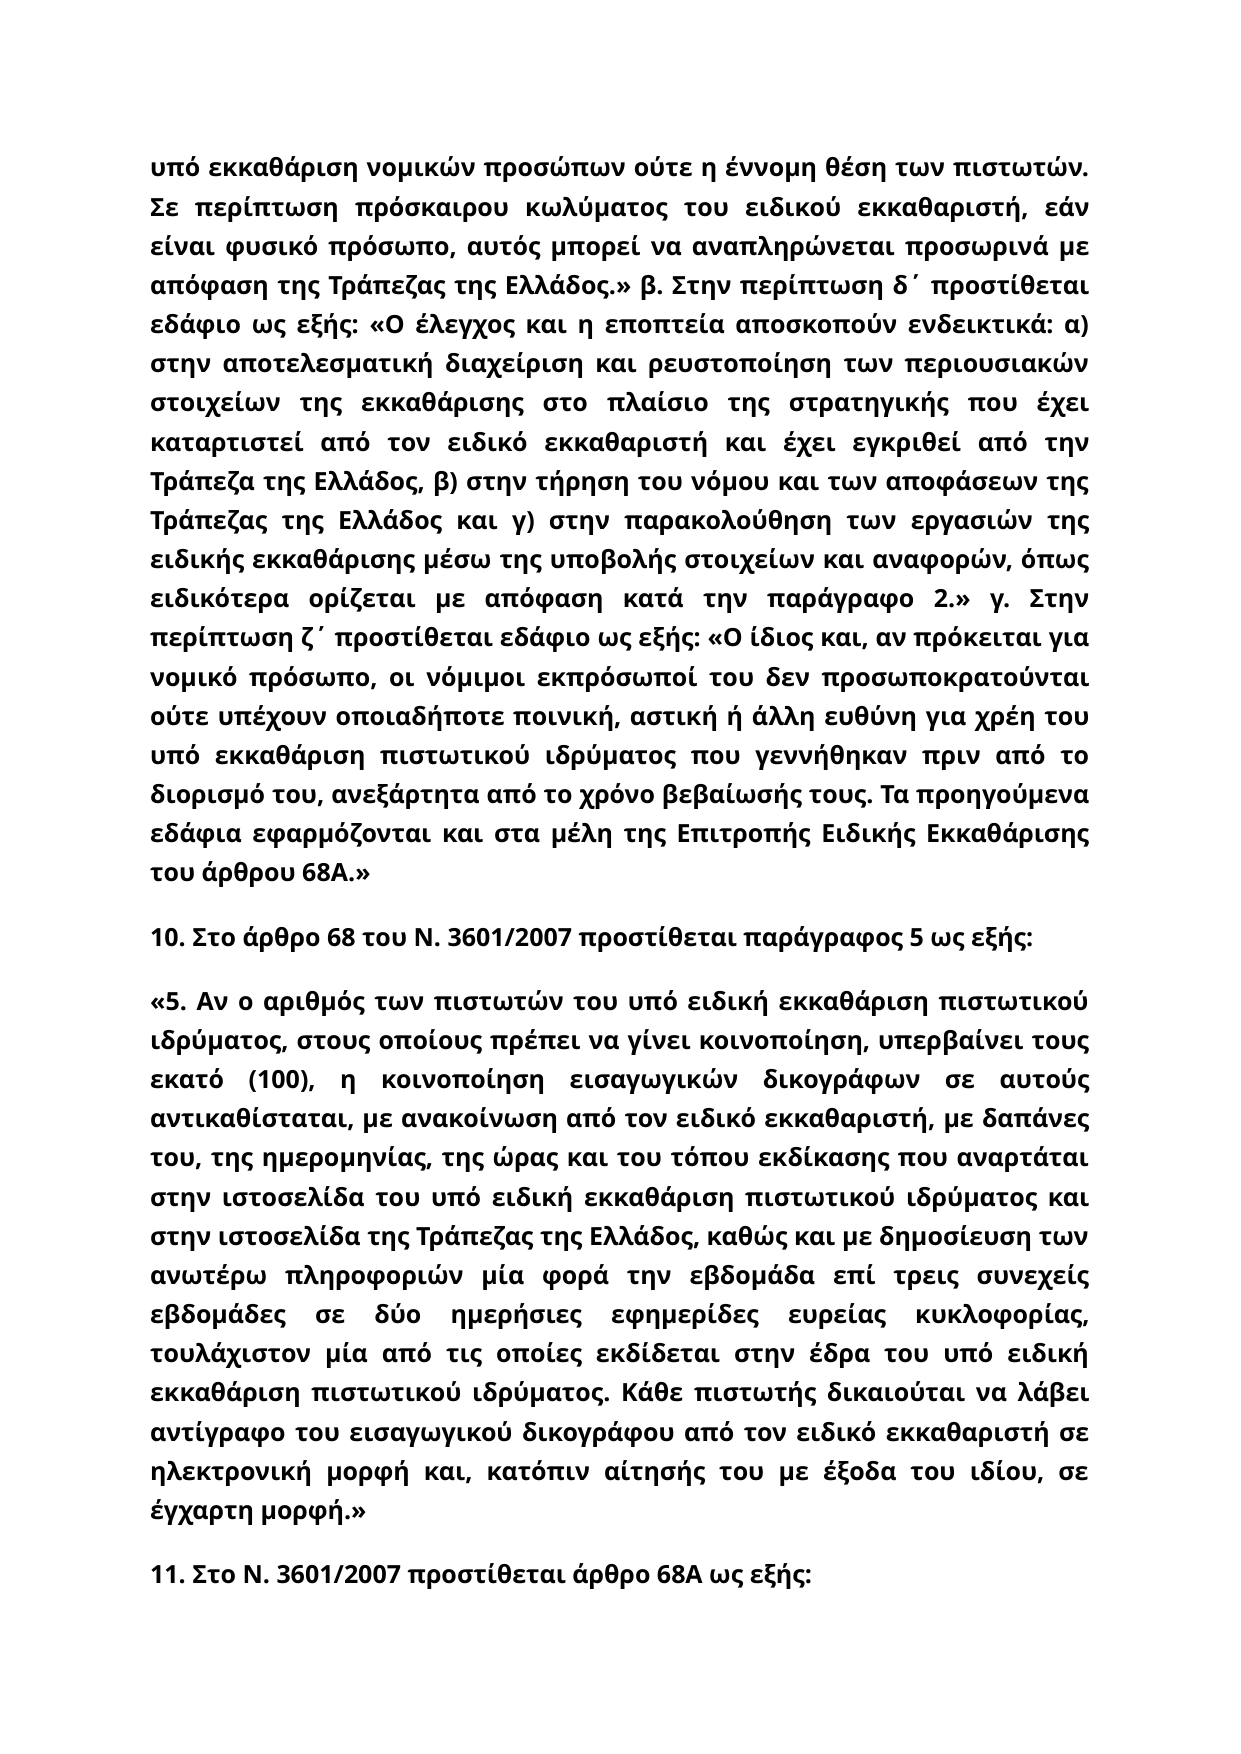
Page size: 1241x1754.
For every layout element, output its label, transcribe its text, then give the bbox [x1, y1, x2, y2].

text υπό εκκαθάριση νομικών προσώπων ούτε η έννομη θέση των πιστωτών. Σε περίπτωση πρόσκαιρου κωλύματος του ειδικού εκκαθαριστή, εάν είναι φυσικό πρόσωπο, αυτός μπορεί να αναπληρώνεται προσωρινά με απόφαση της Τράπεζας της Ελλάδος.» β. Στην περίπτωση δ΄ προστίθεται εδάφιο ως εξής: «Ο έλεγχος και η εποπτεία αποσκοπούν ενδεικτικά: α) στην αποτελεσματική διαχείριση και ρευστοποίηση των περιουσιακών στοιχείων της εκκαθάρισης στο πλαίσιο της στρατηγικής που έχει καταρτιστεί από τον ειδικό εκκαθαριστή και έχει εγκριθεί από την Τράπεζα της Ελλάδος, β) στην τήρηση του νόμου και των αποφάσεων της Τράπεζας της Ελλάδος και γ) στην παρακολούθηση των εργασιών της ειδικής εκκαθάρισης μέσω της υποβολής στοιχείων και αναφορών, όπως ειδικότερα ορίζεται με απόφαση κατά την παράγραφο 2.» γ. Στην περίπτωση ζ΄ προστίθεται εδάφιο ως εξής: «Ο ίδιος και, αν πρόκειται για νομικό πρόσωπο, οι νόμιμοι εκπρόσωποί του δεν προσωποκρατούνται ούτε υπέχουν οποιαδήποτε ποινική, αστική ή άλλη ευθύνη για χρέη του υπό εκκαθάριση πιστωτικού ιδρύματος που γεννήθηκαν πριν από το διορισμό του, ανεξάρτητα από το χρόνο βεβαίωσής τους. Τα προηγούμενα εδάφια εφαρμόζονται και στα μέλη της Επιτροπής Ειδικής Εκκαθάρισης του άρθρου 68Α.» [150, 150, 1090, 889]
text «5. Αν ο αριθμός των πιστωτών του υπό ειδική εκκαθάριση πιστωτικού ιδρύματος, στους οποίους πρέπει να γίνει κοινοποίηση, υπερβαίνει τους εκατό (100), η κοινοποίηση εισαγωγικών δικογράφων σε αυτούς αντικαθίσταται, με ανακοίνωση από τον ειδικό εκκαθαριστή, με δαπάνες του, της ημερομηνίας, της ώρας και του τόπου εκδίκασης που αναρτάται στην ιστοσελίδα του υπό ειδική εκκαθάριση πιστωτικού ιδρύματος και στην ιστοσελίδα της Τράπεζας της Ελλάδος, καθώς και με δημοσίευση των ανωτέρω πληροφοριών μία φορά την εβδομάδα επί τρεις συνεχείς εβδομάδες σε δύο ημερήσιες εφημερίδες ευρείας κυκλοφορίας, τουλάχιστον μία από τις οποίες εκδίδεται στην έδρα του υπό ειδική εκκαθάριση πιστωτικού ιδρύματος. Κάθε πιστωτής δικαιούται να λάβει αντίγραφο του εισαγωγικού δικογράφου από τον ειδικό εκκαθαριστή σε ηλεκτρονική μορφή και, κατόπιν αίτησής του με έξοδα του ιδίου, σε έγχαρτη μορφή.» [150, 983, 1090, 1527]
text 11. Στο Ν. 3601/2007 προστίθεται άρθρο 68Α ως εξής: [150, 1557, 1090, 1591]
text 10. Στο άρθρο 68 του Ν. 3601/2007 προστίθεται παράγραφος 5 ως εξής: [150, 919, 1090, 953]
